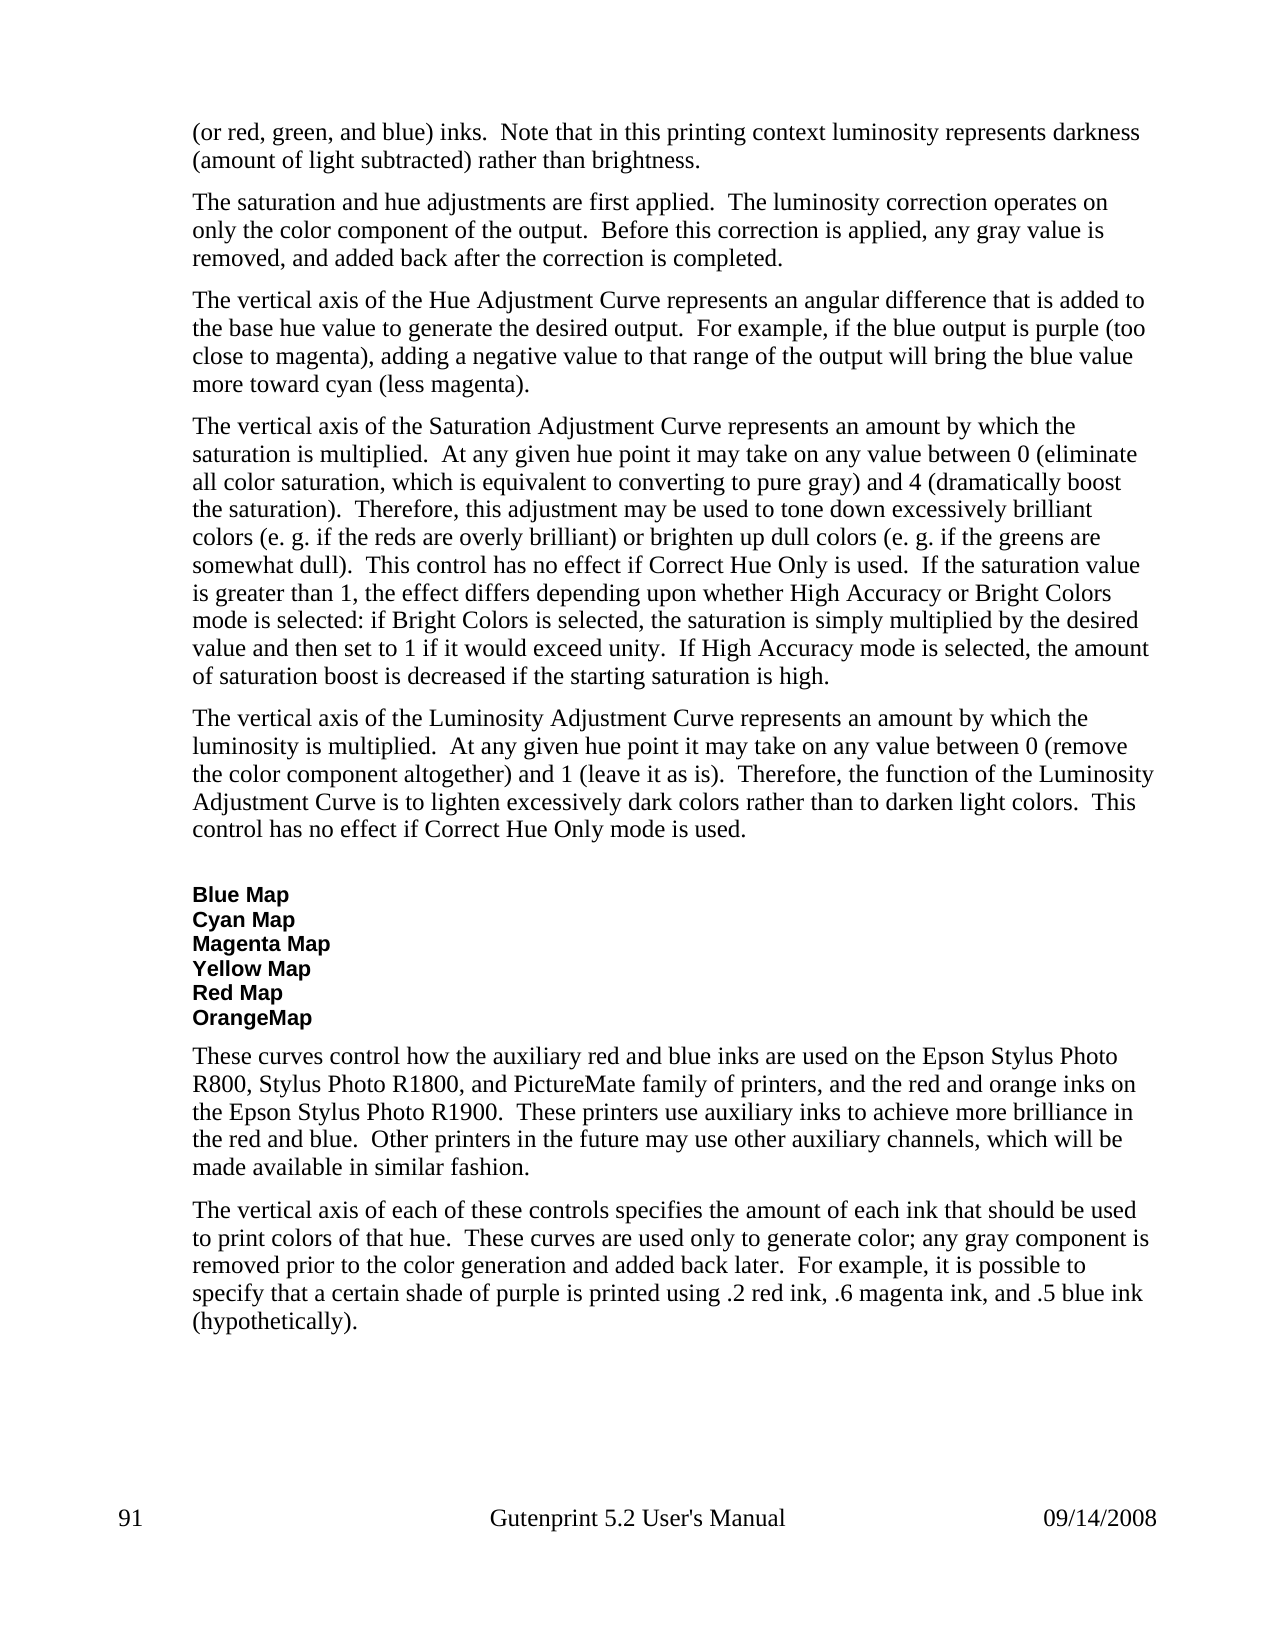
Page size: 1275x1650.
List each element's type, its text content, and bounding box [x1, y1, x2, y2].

text The vertical axis of the Saturation Adjustment Curve represents an amount by which the saturation is multiplied. At any given hue point it may take on any value between 0 (eliminate all color saturation, which is equivalent to converting to pure gray) and 4 (dramatically boost the saturation). Therefore, this adjustment may be used to tone down excessively brilliant colors (e. g. if the reds are overly brilliant) or brighten up dull colors (e. g. if the greens are somewhat dull). This control has no effect if Correct Hue Only is used. If the saturation value is greater than 1, the effect differs depending upon whether High Accuracy or Bright Colors mode is selected: if Bright Colors is selected, the saturation is simply multiplied by the desired value and then set to 1 if it would exceed unity. If High Accuracy mode is selected, the amount of saturation boost is decreased if the starting saturation is high. [192, 412, 1157, 689]
text (or red, green, and blue) inks. Note that in this printing context luminosity represents darkness (amount of light subtracted) rather than brightness. [192, 118, 1157, 173]
text These curves control how the auxiliary red and blue inks are used on the Epson Stylus Photo R800, Stylus Photo R1800, and PictureMate family of printers, and the red and orange inks on the Epson Stylus Photo R1900. These printers use auxiliary inks to achieve more brilliance in the red and blue. Other printers in the future may use other auxiliary channels, which will be made available in similar fashion. [192, 1042, 1157, 1181]
text The vertical axis of the Hue Adjustment Curve represents an angular difference that is added to the base hue value to generate the desired output. For example, if the blue output is purple (too close to magenta), adding a negative value to that range of the output will bring the blue value more toward cyan (less magenta). [192, 287, 1157, 397]
text The vertical axis of each of these controls specifies the amount of each ink that should be used to print colors of that hue. These curves are used only to generate color; any gray component is removed prior to the color generation and added back later. For example, it is possible to specify that a certain shade of purple is printed using .2 red ink, .6 magenta ink, and .5 blue ink (hypothetically). [192, 1196, 1157, 1334]
subtitle Blue Map Cyan Map Magenta Map Yellow Map Red Map OrangeMap [192, 883, 1157, 1030]
text The vertical axis of the Luminosity Adjustment Curve represents an amount by which the luminosity is multiplied. At any given hue point it may take on any value between 0 (remove the color component altogether) and 1 (leave it as is). Therefore, the function of the Luminosity Adjustment Curve is to lighten excessively dark colors rather than to darken light colors. This control has no effect if Correct Hue Only mode is used. [192, 704, 1157, 843]
text The saturation and hue adjustments are first applied. The luminosity correction operates on only the color component of the output. Before this correction is applied, any gray value is removed, and added back after the correction is completed. [192, 188, 1157, 272]
